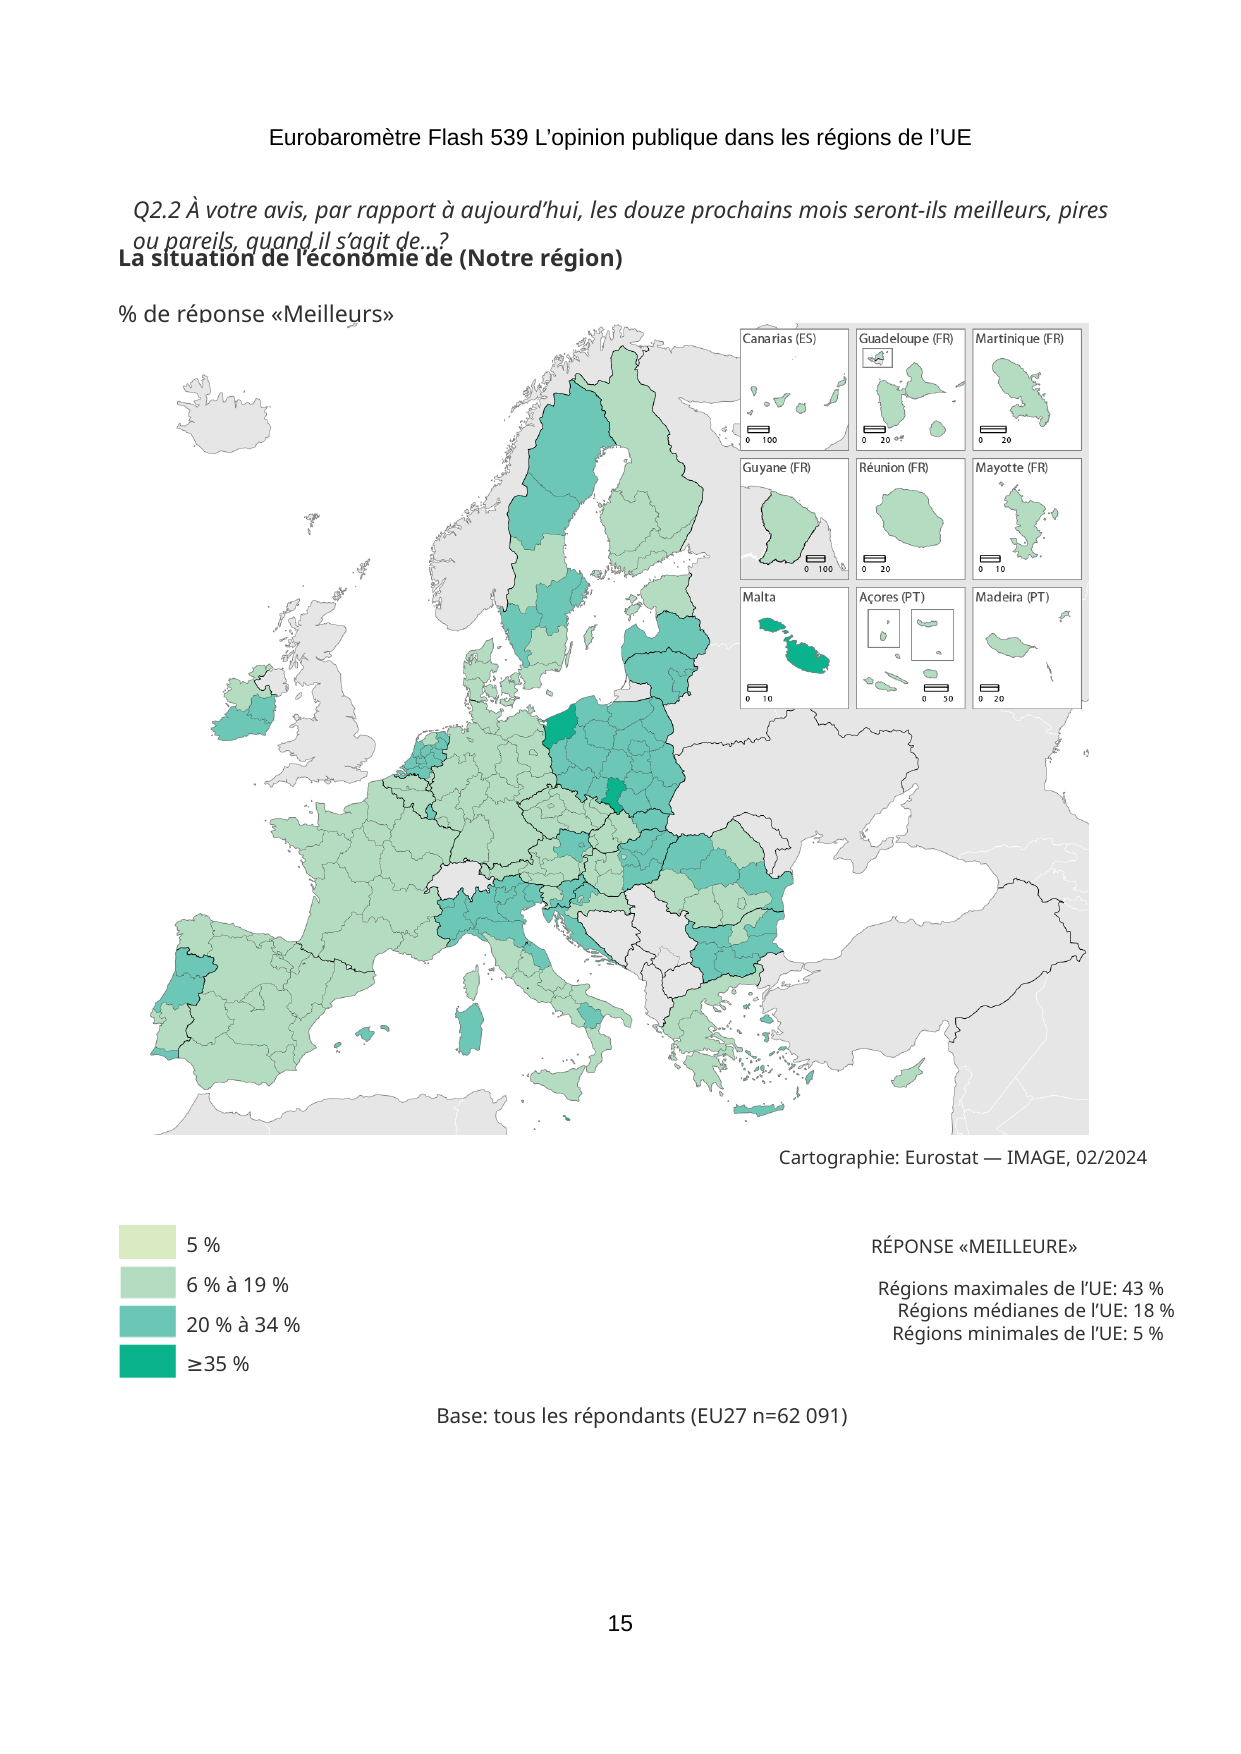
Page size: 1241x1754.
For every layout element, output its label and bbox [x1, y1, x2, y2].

picture [119, 1225, 176, 1259]
picture [120, 1345, 175, 1377]
picture [121, 1267, 175, 1299]
picture [120, 1306, 175, 1338]
picture [118, 320, 1089, 1136]
